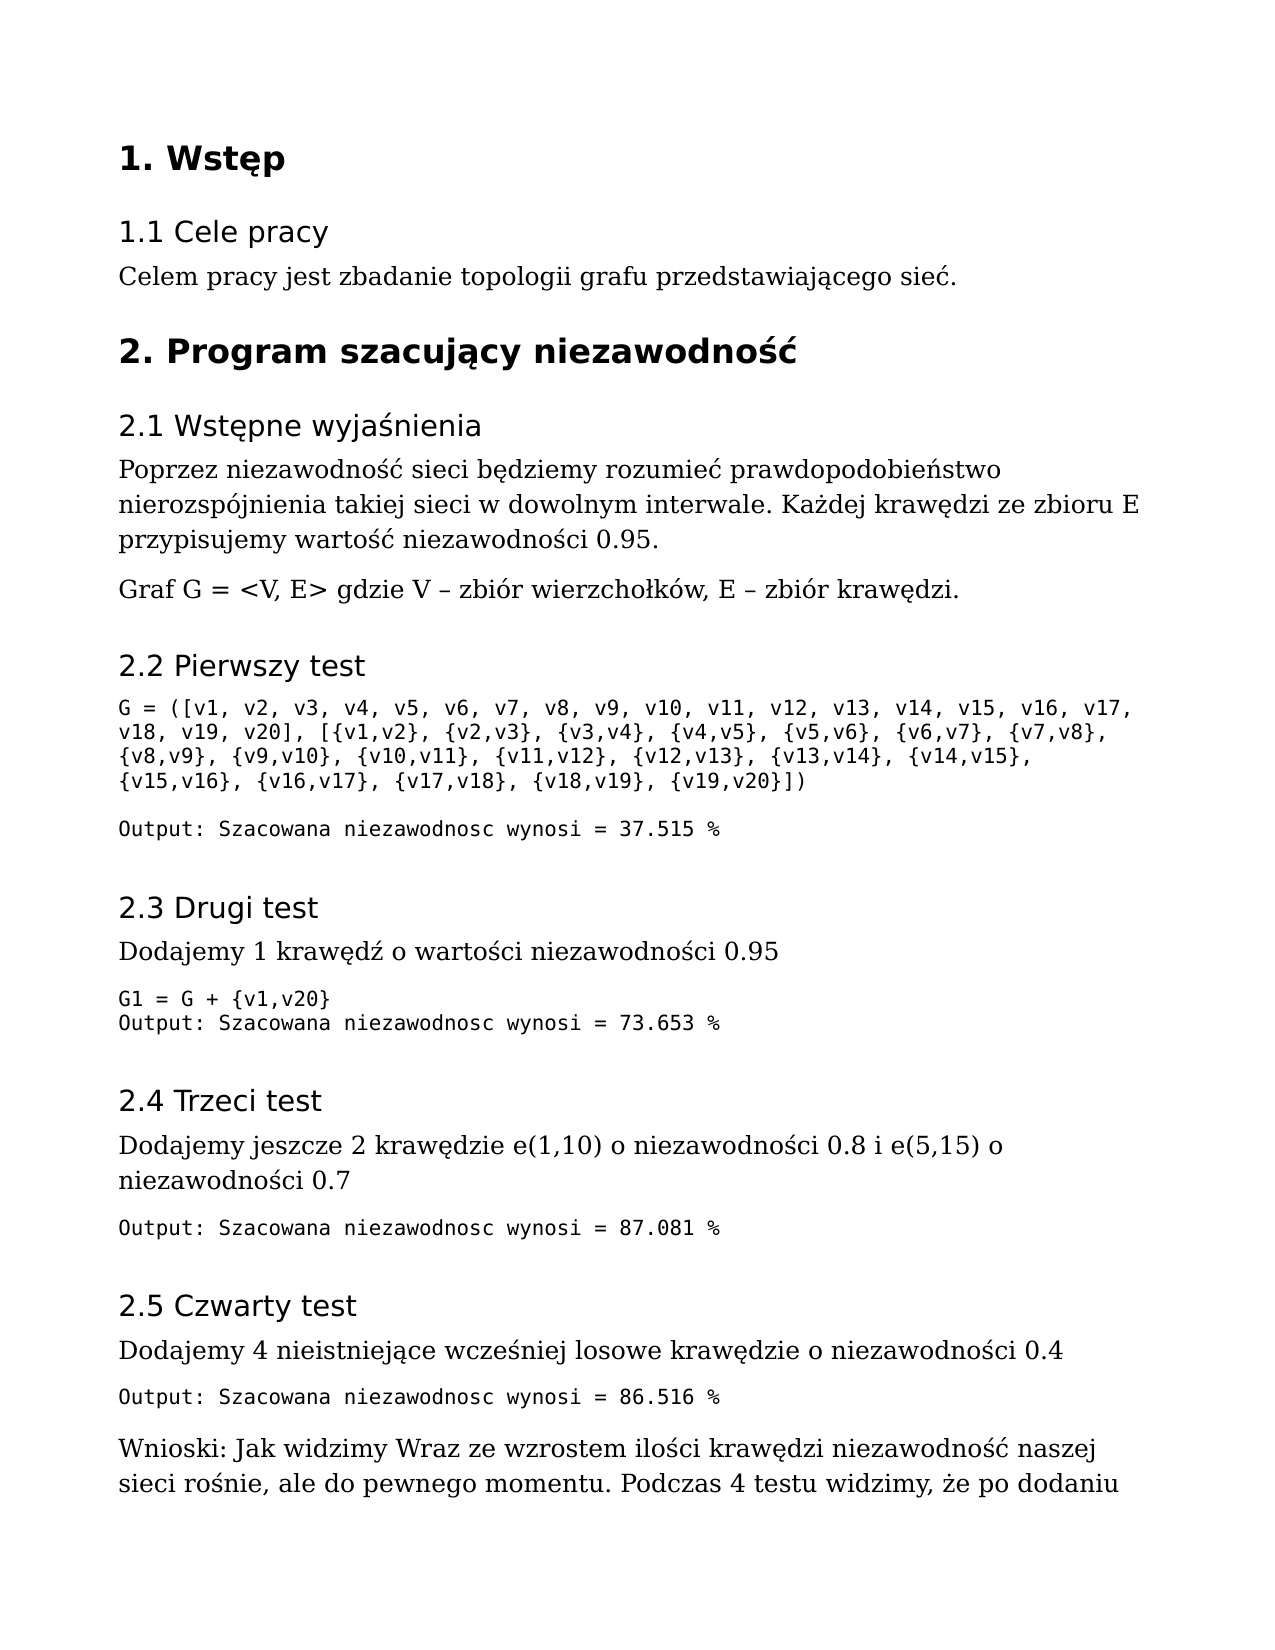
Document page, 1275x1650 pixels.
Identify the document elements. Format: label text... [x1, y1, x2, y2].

subtitle 2.5 Czwarty test [118, 1289, 1157, 1323]
text Output: Szacowana niezawodnosc wynosi = 73.653 % [118, 1011, 1157, 1036]
text Output: Szacowana niezawodnosc wynosi = 37.515 % [118, 817, 1157, 842]
subtitle 2. Program szacujący niezawodność [118, 332, 1157, 371]
text Dodajemy jeszcze 2 krawędzie e(1,10) o niezawodności 0.8 i e(5,15) o niezawodności 0.7 [118, 1131, 1157, 1195]
text Graf G = <V, E> gdzie V – zbiór wierzchołków, E – zbiór krawędzi. [118, 575, 1157, 604]
subtitle 1. Wstęp [118, 139, 1157, 178]
text Dodajemy 4 nieistniejące wcześniej losowe krawędzie o niezawodności 0.4 [118, 1336, 1157, 1365]
text Output: Szacowana niezawodnosc wynosi = 87.081 % [118, 1216, 1157, 1240]
text Celem pracy jest zbadanie topologii grafu przedstawiającego sieć. [118, 262, 1157, 291]
text Output: Szacowana niezawodnosc wynosi = 86.516 % [118, 1385, 1157, 1410]
subtitle 2.3 Drugi test [118, 891, 1157, 925]
text Poprzez niezawodność sieci będziemy rozumieć prawdopodobieństwo nierozspójnienia takiej sieci w dowolnym interwale. Każdej krawędzi ze zbioru E przypisujemy wartość niezawodności 0.95. [118, 455, 1157, 554]
text G1 = G + {v1,v20} [118, 987, 1157, 1011]
text Dodajemy 1 krawędź o wartości niezawodności 0.95 [118, 937, 1157, 967]
subtitle 2.4 Trzeci test [118, 1085, 1157, 1119]
subtitle 2.2 Pierwszy test [118, 649, 1157, 683]
text G = ([v1, v2, v3, v4, v5, v6, v7, v8, v9, v10, v11, v12, v13, v14, v15, v16, v17, v18, v19, v20], [{v1,v2}, {v2,v3}, {v3,v4}, {v4,v5}, {v5,v6}, {v6,v7}, {v7,v8}, {v8,v9}, {v9,v10}, {v10,v11}, {v11,v12}, {v12,v13}, {v13,v14}, {v14,v15}, {v15,v16}, {v16,v17}, {v17,v18}, {v18,v19}, {v19,v20}]) [118, 696, 1157, 793]
subtitle 1.1 Cele pracy [118, 216, 1157, 249]
text Wnioski: Jak widzimy Wraz ze wzrostem ilości krawędzi niezawodność naszej sieci rośnie, ale do pewnego momentu. Podczas 4 testu widzimy, że po dodaniu [118, 1434, 1157, 1498]
subtitle 2.1 Wstępne wyjaśnienia [118, 409, 1157, 443]
